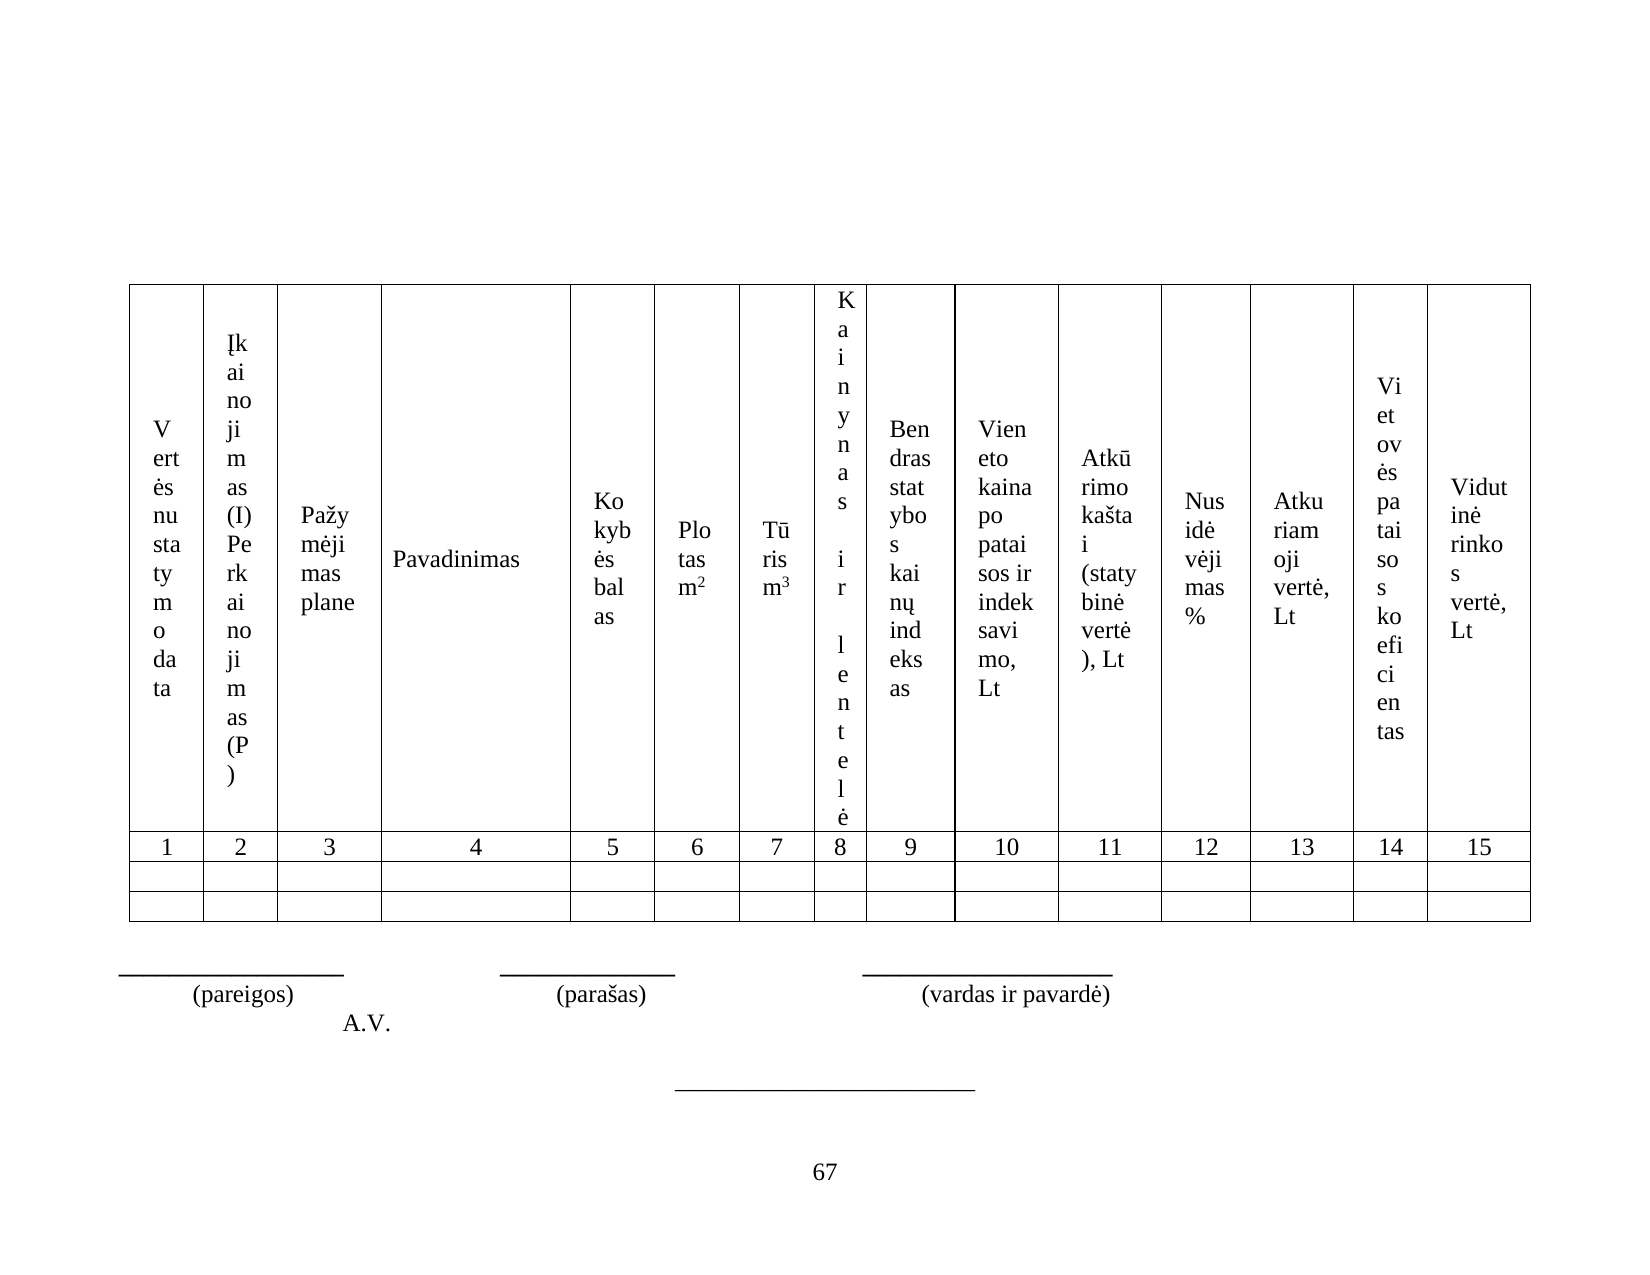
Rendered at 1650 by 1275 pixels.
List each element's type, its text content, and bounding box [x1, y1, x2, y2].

table_cell [867, 892, 954, 921]
table_header Kainynas ir lentelė [815, 285, 866, 831]
table_cell [130, 892, 203, 921]
table_cell [1162, 862, 1250, 891]
table_header Plotas m2 [655, 285, 739, 831]
table_header Pavadinimas [382, 285, 570, 831]
table_cell 1 [130, 832, 203, 861]
table_cell 10 [956, 832, 1058, 861]
table_cell [956, 892, 1058, 921]
table_cell 12 [1162, 832, 1250, 861]
text A.V. [118, 1008, 1531, 1037]
table_cell 6 [655, 832, 739, 861]
table_cell [382, 892, 570, 921]
table_cell [815, 862, 866, 891]
table_header Vidutinė rinkos vertė, Lt [1428, 285, 1530, 831]
table_cell [815, 892, 866, 921]
text (pareigos) (parašas) (vardas ir pavardė) [118, 979, 1531, 1008]
table_header Atkuriamoji vertė, Lt [1251, 285, 1353, 831]
table_header Bendras statybos kainų indeksas [867, 285, 954, 831]
table_cell [655, 862, 739, 891]
table_cell [1251, 892, 1353, 921]
table_cell 9 [867, 832, 954, 861]
table_cell [740, 862, 814, 891]
table_cell 5 [571, 832, 654, 861]
table_cell [130, 862, 203, 891]
table_cell [1251, 862, 1353, 891]
table_cell 3 [278, 832, 381, 861]
table_header Vietovės pataisos koeficientas [1354, 285, 1427, 831]
text ________________________ [118, 1065, 1531, 1094]
table_cell 11 [1059, 832, 1161, 861]
table_cell [867, 862, 954, 891]
table_cell [278, 892, 381, 921]
table_cell [655, 892, 739, 921]
table_header Vertės nustatymo data [130, 285, 203, 831]
table_cell 14 [1354, 832, 1427, 861]
table_header Pažymėjimas plane [278, 285, 381, 831]
table_cell [204, 862, 277, 891]
table_cell [956, 862, 1058, 891]
table_cell [382, 862, 570, 891]
table_cell [1354, 862, 1427, 891]
table_cell 4 [382, 832, 570, 861]
table_cell 13 [1251, 832, 1353, 861]
table_header Kokybės balas [571, 285, 654, 831]
table_cell [204, 892, 277, 921]
table_cell [740, 892, 814, 921]
table_header Tūris m3 [740, 285, 814, 831]
table_header Įkainojimas (I) Perkainojimas (P) [204, 285, 277, 831]
table_cell [1059, 892, 1161, 921]
table_cell [1059, 862, 1161, 891]
table_header Atkūrimo kaštai (statybinė vertė ), Lt [1059, 285, 1161, 831]
table_cell [1428, 862, 1530, 891]
table_cell 15 [1428, 832, 1530, 861]
table_cell [571, 862, 654, 891]
table_header Vieneto kaina po pataisos ir indeksavimo, Lt [956, 285, 1058, 831]
table_cell [571, 892, 654, 921]
table_cell 2 [204, 832, 277, 861]
table_cell [1428, 892, 1530, 921]
table_cell [278, 862, 381, 891]
table_cell [1162, 892, 1250, 921]
table_cell [1354, 892, 1427, 921]
table_cell 7 [740, 832, 814, 861]
table_cell 8 [815, 832, 866, 861]
table_header Nusidėvėjimas % [1162, 285, 1250, 831]
text __________________ ______________ ____________________ [118, 950, 1531, 979]
